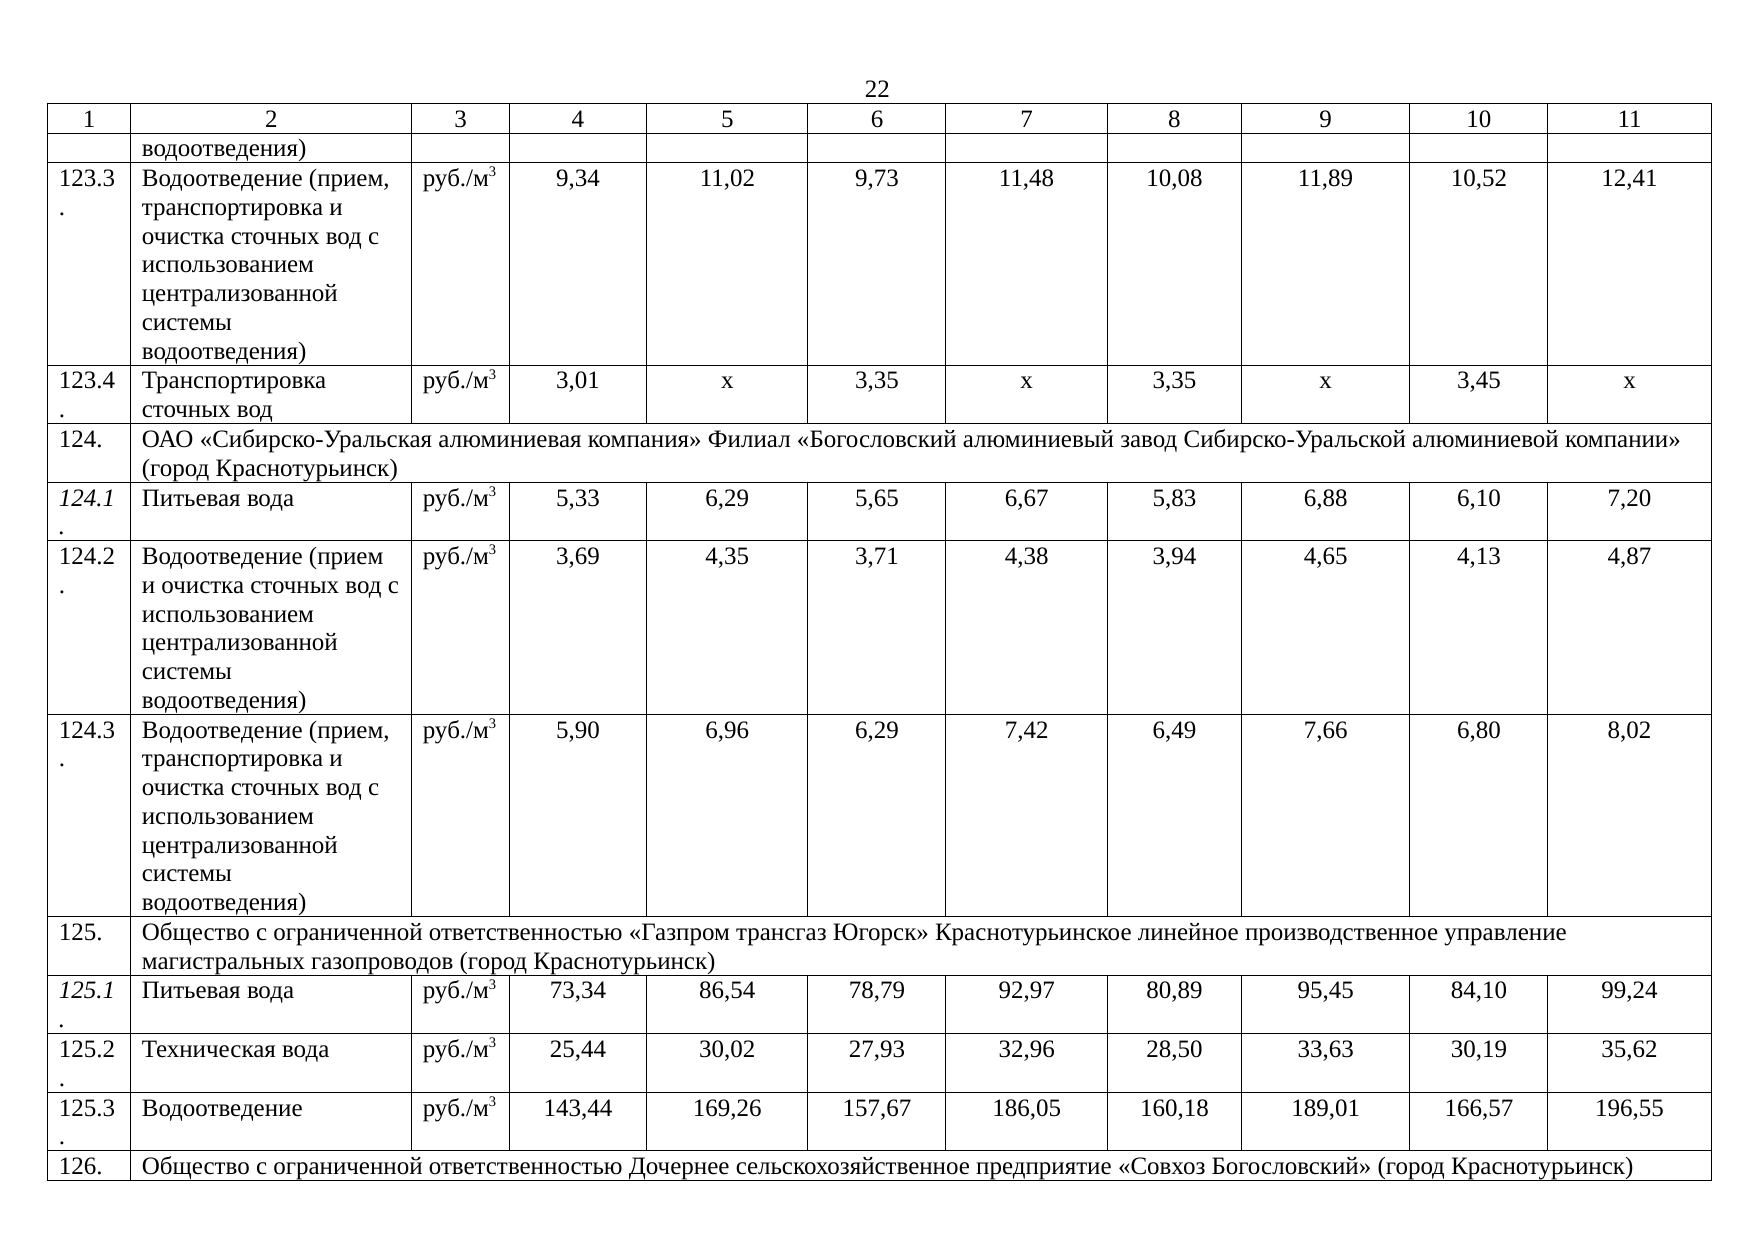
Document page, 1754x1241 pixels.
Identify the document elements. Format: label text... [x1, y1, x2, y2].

table_cell [48, 715, 130, 916]
table_cell 95,45 [1242, 976, 1409, 1033]
table_cell [412, 134, 509, 162]
table_cell 3,94 [1108, 541, 1241, 714]
table_cell 25,44 [510, 1034, 646, 1092]
table_cell Общество с ограниченной ответственностью «Газпром трансгаз Югорск» Краснотурьинское линейное производственное управление магистральных газопроводов (город Краснотурьинск) [131, 917, 1711, 974]
table_cell [48, 1034, 130, 1092]
table_cell 143,44 [510, 1093, 646, 1150]
table_cell [1108, 134, 1241, 162]
table_cell [48, 424, 130, 482]
table_cell х [1548, 366, 1711, 423]
table_header 8 [1108, 104, 1241, 132]
table_cell [1712, 133, 1754, 162]
table_cell [1712, 162, 1754, 364]
table_cell 78,79 [808, 976, 945, 1033]
table_cell [946, 134, 1107, 162]
table_cell 27,93 [808, 1034, 945, 1092]
table_cell 5,33 [510, 483, 646, 540]
table_cell 189,01 [1242, 1093, 1409, 1150]
table_cell 30,19 [1410, 1034, 1547, 1092]
table_cell 186,05 [946, 1093, 1107, 1150]
table_cell Транспортировка сточных вод [131, 366, 411, 423]
table_cell 28,50 [1108, 1034, 1241, 1092]
table_cell [48, 541, 130, 714]
table_cell руб./м3 [412, 163, 509, 364]
table_cell [1712, 1033, 1754, 1092]
table_cell 92,97 [946, 976, 1107, 1033]
table_cell [1712, 1092, 1754, 1150]
table_cell 166,57 [1410, 1093, 1547, 1150]
table_cell 6,67 [946, 483, 1107, 540]
table_cell 99,24 [1548, 976, 1711, 1033]
table_cell 11,48 [946, 163, 1107, 364]
table_cell [1712, 482, 1754, 540]
table_cell 6,29 [808, 715, 945, 916]
table_cell 160,18 [1108, 1093, 1241, 1150]
table_cell 6,88 [1242, 483, 1409, 540]
table_cell руб./м3 [412, 1034, 509, 1092]
table_cell Питьевая вода [131, 976, 411, 1033]
table_cell [48, 976, 130, 1033]
table_cell 4,65 [1242, 541, 1409, 714]
table_cell 5,65 [808, 483, 945, 540]
table_cell 157,67 [808, 1093, 945, 1150]
table_cell Водоотведение (прием, транспортировка и очистка сточных вод с использованием централизованной системы водоотведения) [131, 163, 411, 364]
table_cell [48, 366, 130, 423]
table_cell 3,01 [510, 366, 646, 423]
table_cell 169,26 [647, 1093, 807, 1150]
table_cell [510, 134, 646, 162]
table_cell Питьевая вода [131, 483, 411, 540]
table_header 4 [510, 104, 646, 132]
table_header 2 [131, 104, 411, 132]
table_cell х [946, 366, 1107, 423]
table_cell 3,45 [1410, 366, 1547, 423]
table_cell [48, 1151, 130, 1180]
table_cell Водоотведение (прием и очистка сточных вод с использованием централизованной системы водоотведения) [131, 541, 411, 714]
table_cell 5,90 [510, 715, 646, 916]
table_cell [1712, 975, 1754, 1033]
table_cell [1712, 916, 1754, 974]
table_cell 9,73 [808, 163, 945, 364]
table_cell 32,96 [946, 1034, 1107, 1092]
table_cell 10,08 [1108, 163, 1241, 364]
table_cell [1712, 540, 1754, 714]
table_cell 10,52 [1410, 163, 1547, 364]
table_cell 6,10 [1410, 483, 1547, 540]
table_cell 11,02 [647, 163, 807, 364]
table_header 11 [1548, 104, 1711, 132]
table_cell 8,02 [1548, 715, 1711, 916]
table_cell 7,20 [1548, 483, 1711, 540]
table_cell 6,49 [1108, 715, 1241, 916]
table_cell руб./м3 [412, 483, 509, 540]
table_cell 35,62 [1548, 1034, 1711, 1092]
table_cell 80,89 [1108, 976, 1241, 1033]
table_cell 9,34 [510, 163, 646, 364]
table_cell 3,69 [510, 541, 646, 714]
table_cell [48, 917, 130, 974]
table_cell руб./м3 [412, 976, 509, 1033]
table_header 10 [1410, 104, 1547, 132]
table_cell [48, 483, 130, 540]
table_cell 86,54 [647, 976, 807, 1033]
table_cell 3,35 [1108, 366, 1241, 423]
table_cell х [1242, 366, 1409, 423]
table_cell ОАО «Сибирско-Уральская алюминиевая компания» Филиал «Богословский алюминиевый завод Сибирско-Уральской алюминиевой компании» (город Краснотурьинск) [131, 424, 1711, 482]
table_header 1 [48, 104, 130, 132]
table_cell 73,34 [510, 976, 646, 1033]
table_cell 4,13 [1410, 541, 1547, 714]
table_cell [1410, 134, 1547, 162]
table_cell [808, 134, 945, 162]
table_cell руб./м3 [412, 366, 509, 423]
table_cell [647, 134, 807, 162]
table_cell 33,63 [1242, 1034, 1409, 1092]
table_cell х [647, 366, 807, 423]
table_cell 196,55 [1548, 1093, 1711, 1150]
table_cell руб./м3 [412, 541, 509, 714]
table_cell 84,10 [1410, 976, 1547, 1033]
table_cell 4,35 [647, 541, 807, 714]
table_cell [1712, 423, 1754, 482]
table_cell 3,71 [808, 541, 945, 714]
table_header 7 [946, 104, 1107, 132]
table_cell 4,38 [946, 541, 1107, 714]
table_header [1712, 103, 1754, 132]
table_cell [1548, 134, 1711, 162]
table_cell 7,42 [946, 715, 1107, 916]
table_cell 6,80 [1410, 715, 1547, 916]
table_cell [1712, 365, 1754, 423]
table_cell [1712, 714, 1754, 916]
table_header 3 [412, 104, 509, 132]
table_cell 3,35 [808, 366, 945, 423]
table_cell [48, 163, 130, 364]
table_cell Водоотведение (прием, транспортировка и очистка сточных вод с использованием централизованной системы водоотведения) [131, 715, 411, 916]
table_cell водоотведения) [131, 134, 411, 162]
table_cell 5,83 [1108, 483, 1241, 540]
table_cell [48, 1093, 130, 1150]
table_cell [48, 134, 130, 162]
table_cell [1712, 1150, 1754, 1180]
table_cell 4,87 [1548, 541, 1711, 714]
table_cell 11,89 [1242, 163, 1409, 364]
table_cell 30,02 [647, 1034, 807, 1092]
table_cell руб./м3 [412, 1093, 509, 1150]
table_cell 7,66 [1242, 715, 1409, 916]
table_header 6 [808, 104, 945, 132]
table_cell 6,29 [647, 483, 807, 540]
table_cell 12,41 [1548, 163, 1711, 364]
table_cell Техническая вода [131, 1034, 411, 1092]
table_cell 6,96 [647, 715, 807, 916]
table_cell руб./м3 [412, 715, 509, 916]
table_header 5 [647, 104, 807, 132]
table_cell Водоотведение [131, 1093, 411, 1150]
table_cell [1242, 134, 1409, 162]
table_cell Общество с ограниченной ответственностью Дочернее сельскохозяйственное предприятие «Совхоз Богословский» (город Краснотурьинск) [131, 1151, 1711, 1180]
table_header 9 [1242, 104, 1409, 132]
